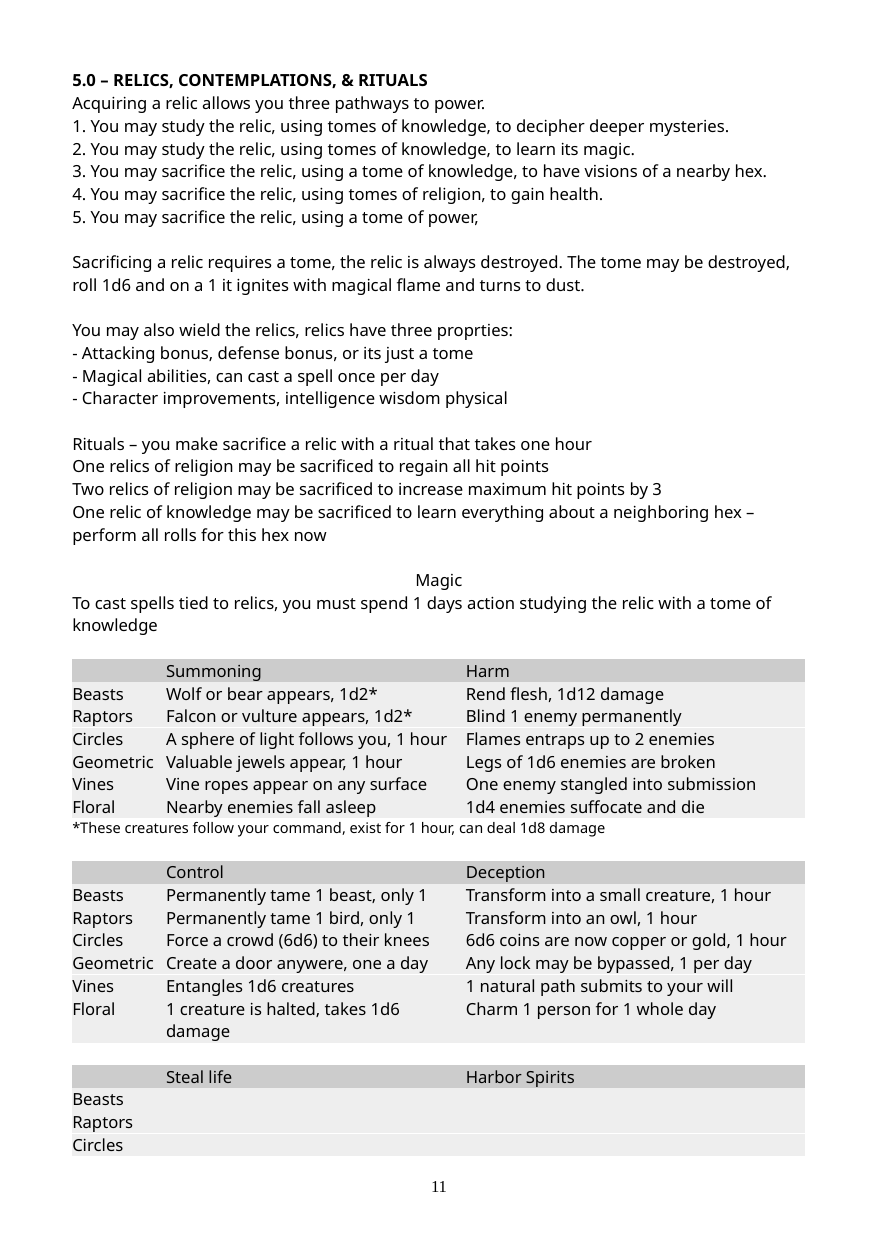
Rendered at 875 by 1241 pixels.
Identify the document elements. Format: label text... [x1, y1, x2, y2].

text You may also wield the relics, relics have three proprties: - Attacking bonus, defense bonus, or its just a tome [72, 319, 806, 364]
table_cell Circles [72, 1134, 166, 1156]
table_cell Force a crowd (6d6) to their knees [166, 929, 466, 952]
text To cast spells tied to relics, you must spend 1 days action studying the relic with a tome of knowledge [72, 591, 806, 637]
text One relics of religion may be sacrificed to regain all hit points [72, 455, 806, 478]
table_cell Vine ropes appear on any surface [166, 773, 466, 796]
text Acquiring a relic allows you three pathways to power. [72, 92, 806, 114]
table_cell Create a door anywere, one a day [166, 952, 466, 974]
table_cell Circles [72, 728, 166, 750]
table_cell Geometric [72, 750, 166, 773]
table_cell Raptors [72, 705, 166, 727]
text *These creatures follow your command, exist for 1 hour, can deal 1d8 damage [72, 818, 806, 838]
table_cell Raptors [72, 906, 166, 929]
table_cell Transform into an owl, 1 hour [466, 906, 805, 929]
table_header [72, 1065, 166, 1088]
table_header Deception [466, 861, 805, 884]
table_cell Charm 1 person for 1 whole day [466, 997, 805, 1043]
text 1. You may study the relic, using tomes of knowledge, to decipher deeper mysteries. [72, 114, 806, 137]
table_header Harbor Spirits [466, 1065, 805, 1088]
text Sacrificing a relic requires a tome, the relic is always destroyed. The tome may be destroyed, roll 1d6 and on a 1 it ignites with magical flame and turns to dust. [72, 251, 806, 296]
table_header [72, 861, 166, 884]
text Two relics of religion may be sacrificed to increase maximum hit points by 3 [72, 478, 806, 500]
table_cell 1d4 enemies suffocate and die [466, 796, 805, 818]
table_cell Floral [72, 997, 166, 1043]
table_cell Beasts [72, 1088, 166, 1111]
table_cell Entangles 1d6 creatures [166, 975, 466, 997]
table_cell Vines [72, 773, 166, 796]
table_cell [466, 1088, 805, 1111]
table_cell Nearby enemies fall asleep [166, 796, 466, 818]
table_cell Wolf or bear appears, 1d2* [166, 682, 466, 705]
table_cell 1 natural path submits to your will [466, 975, 805, 997]
text 3. You may sacrifice the relic, using a tome of knowledge, to have visions of a nearby hex. [72, 160, 806, 182]
table_cell Beasts [72, 884, 166, 906]
table_cell [466, 1134, 805, 1156]
table_cell Blind 1 enemy permanently [466, 705, 805, 727]
table_cell [166, 1134, 466, 1156]
table_cell Raptors [72, 1111, 166, 1133]
text 5.0 – RELICS, CONTEMPLATIONS, & RITUALS [72, 69, 806, 92]
table_header Control [166, 861, 466, 884]
table_header Summoning [166, 659, 466, 682]
table_header Steal life [166, 1065, 466, 1088]
text - Character improvements, intelligence wisdom physical [72, 387, 806, 409]
table_cell A sphere of light follows you, 1 hour [166, 728, 466, 750]
table_cell Permanently tame 1 beast, only 1 [166, 884, 466, 906]
table_cell 6d6 coins are now copper or gold, 1 hour [466, 929, 805, 952]
text - Magical abilities, can cast a spell once per day [72, 364, 806, 387]
table_cell Valuable jewels appear, 1 hour [166, 750, 466, 773]
table_cell Any lock may be bypassed, 1 per day [466, 952, 805, 974]
table_cell [166, 1111, 466, 1133]
table_cell Rend flesh, 1d12 damage [466, 682, 805, 705]
table_cell Legs of 1d6 enemies are broken [466, 750, 805, 773]
table_cell Beasts [72, 682, 166, 705]
table_cell One enemy stangled into submission [466, 773, 805, 796]
table_cell Permanently tame 1 bird, only 1 [166, 906, 466, 929]
table_cell Geometric [72, 952, 166, 974]
table_header Harm [466, 659, 805, 682]
table_header [72, 659, 166, 682]
text One relic of knowledge may be sacrificed to learn everything about a neighboring hex – perform all rolls for this hex now [72, 500, 806, 546]
table_cell Transform into a small creature, 1 hour [466, 884, 805, 906]
table_cell Flames entraps up to 2 enemies [466, 728, 805, 750]
text 2. You may study the relic, using tomes of knowledge, to learn its magic. [72, 137, 806, 160]
text 4. You may sacrifice the relic, using tomes of religion, to gain health. [72, 182, 806, 205]
table_cell [166, 1088, 466, 1111]
table_cell Floral [72, 796, 166, 818]
table_cell Circles [72, 929, 166, 952]
table_cell 1 creature is halted, takes 1d6 damage [166, 997, 466, 1043]
text Magic [72, 568, 806, 591]
table_cell Vines [72, 975, 166, 997]
text 5. You may sacrifice the relic, using a tome of power, [72, 205, 806, 228]
text Rituals – you make sacrifice a relic with a ritual that takes one hour [72, 432, 806, 455]
table_cell [466, 1111, 805, 1133]
table_cell Falcon or vulture appears, 1d2* [166, 705, 466, 727]
